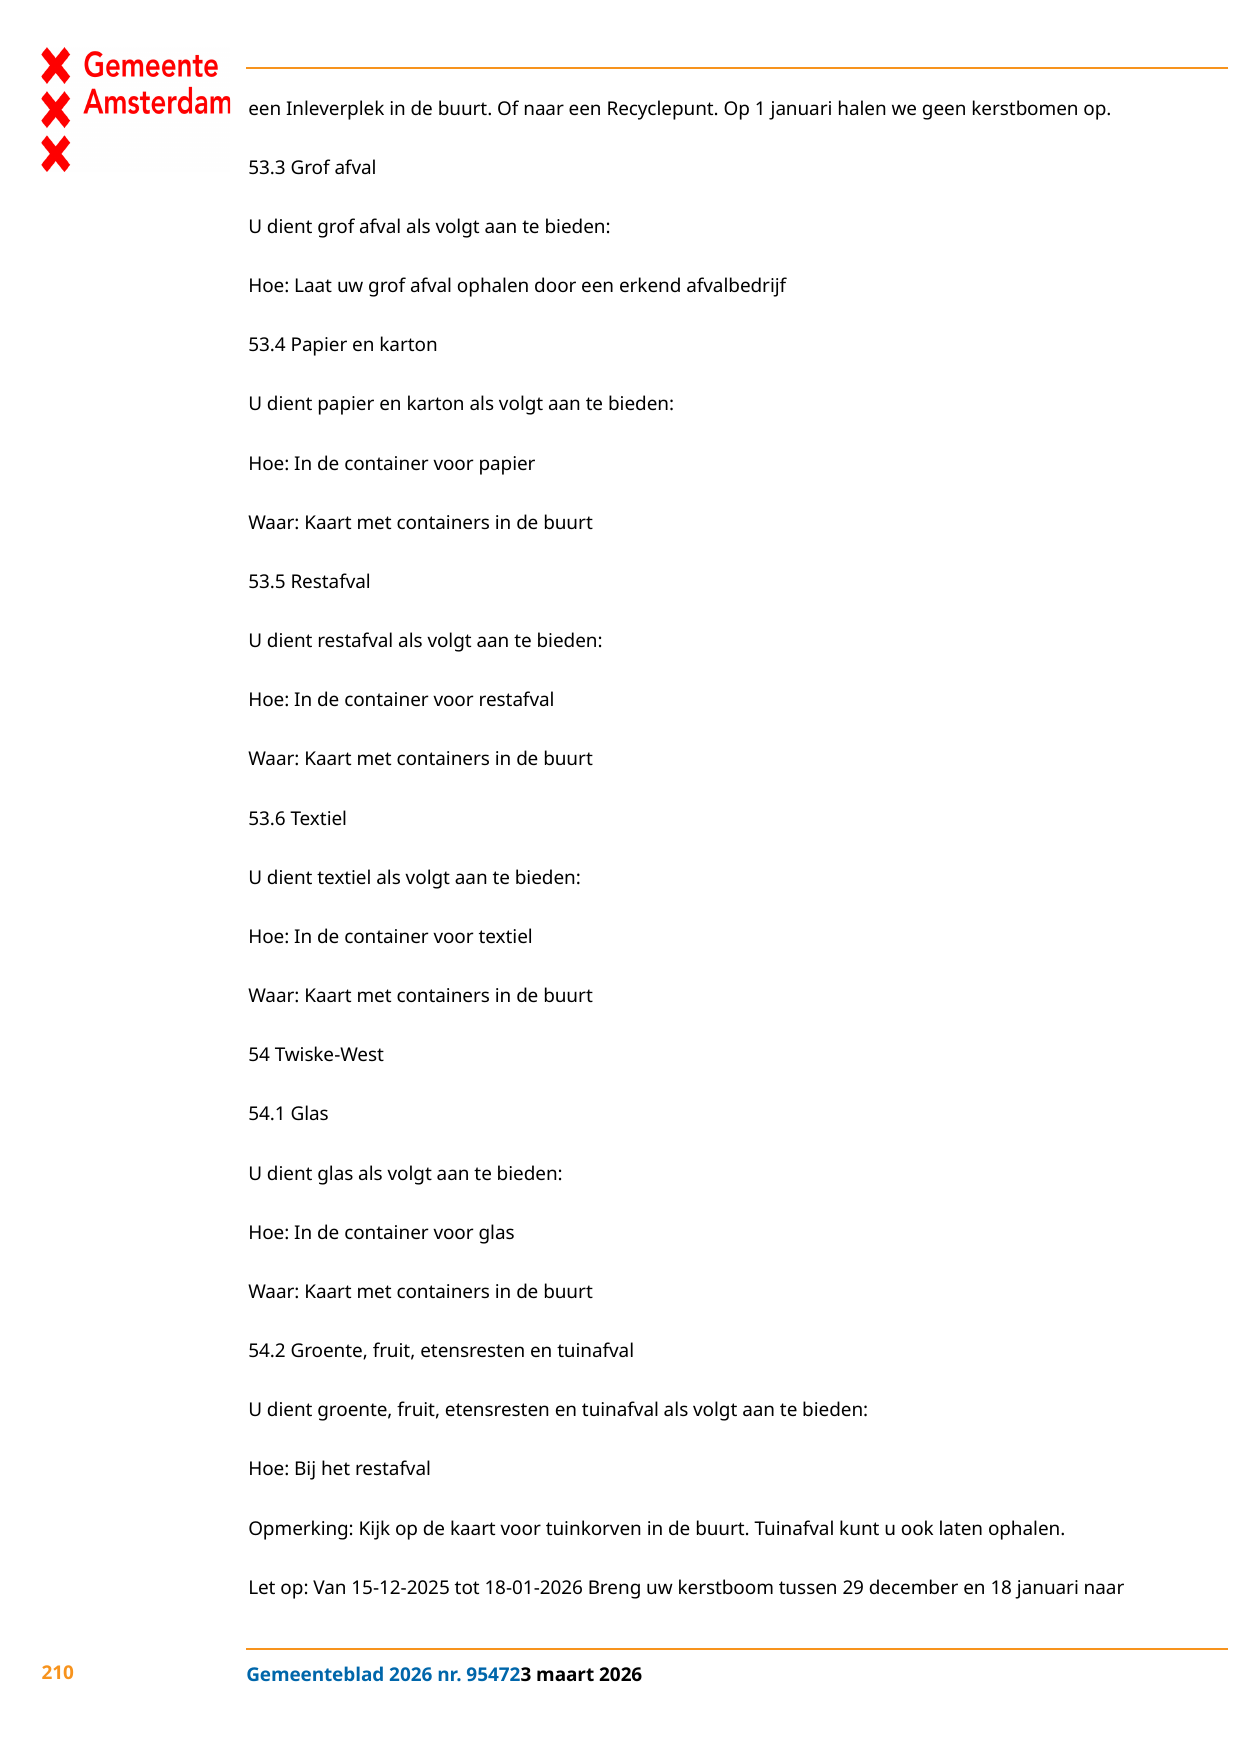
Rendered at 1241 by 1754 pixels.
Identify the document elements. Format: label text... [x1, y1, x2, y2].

text U dient grof afval als volgt aan te bieden: [248, 213, 1152, 239]
picture [41, 47, 231, 172]
text Hoe: Bij het restafval [248, 1456, 1152, 1481]
text Opmerking: Kijk op de kaart voor tuinkorven in de buurt. Tuinafval kunt u ook laten ophalen. [248, 1515, 1152, 1541]
text Hoe: In de container voor textiel [248, 923, 1152, 949]
text 54 Twiske-West [248, 1041, 1152, 1067]
text U dient restafval als volgt aan te bieden: [248, 627, 1152, 653]
text U dient textiel als volgt aan te bieden: [248, 864, 1152, 890]
text 53.3 Grof afval [248, 154, 1152, 180]
text Hoe: In de container voor restafval [248, 686, 1152, 712]
text Hoe: In de container voor papier [248, 450, 1152, 476]
text U dient glas als volgt aan te bieden: [248, 1160, 1152, 1186]
text U dient papier en karton als volgt aan te bieden: [248, 391, 1152, 416]
text 53.6 Textiel [248, 805, 1152, 831]
text Hoe: Laat uw grof afval ophalen door een erkend afvalbedrijf [248, 272, 1152, 298]
text Waar: Kaart met containers in de buurt [248, 1278, 1152, 1304]
text 53.5 Restafval [248, 568, 1152, 594]
text een Inleverplek in de buurt. Of naar een Recyclepunt. Op 1 januari halen we geen kerstbomen op. [248, 95, 1152, 121]
text 53.4 Papier en karton [248, 331, 1152, 357]
text Waar: Kaart met containers in de buurt [248, 509, 1152, 535]
text 54.2 Groente, fruit, etensresten en tuinafval [248, 1337, 1152, 1363]
text Waar: Kaart met containers in de buurt [248, 982, 1152, 1008]
text U dient groente, fruit, etensresten en tuinafval als volgt aan te bieden: [248, 1396, 1152, 1422]
text Hoe: In de container voor glas [248, 1219, 1152, 1245]
text Let op: Van 15-12-2025 tot 18-01-2026 Breng uw kerstboom tussen 29 december en 18 januari naar [248, 1574, 1152, 1600]
text 54.1 Glas [248, 1101, 1152, 1126]
text Waar: Kaart met containers in de buurt [248, 746, 1152, 771]
